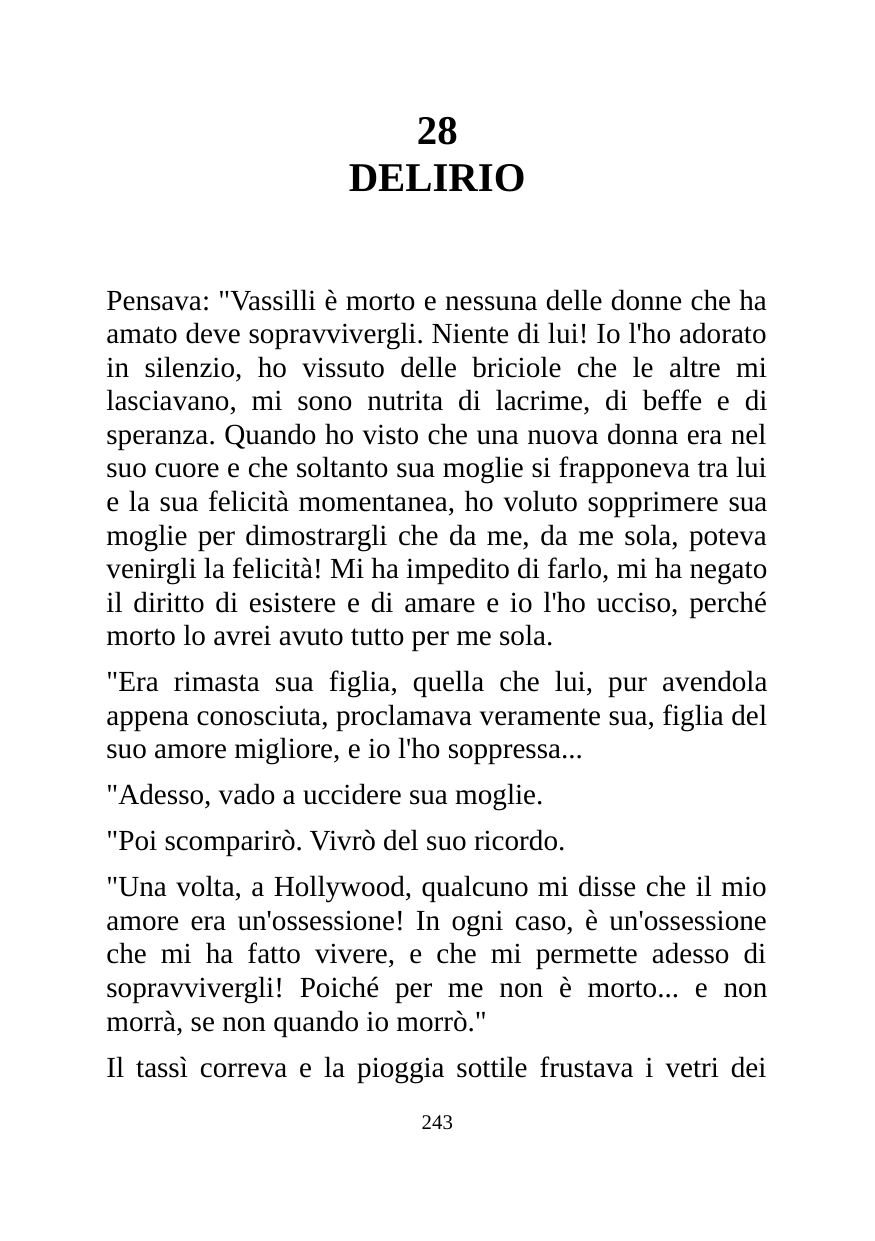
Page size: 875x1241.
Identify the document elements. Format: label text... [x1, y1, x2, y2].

text "Una volta, a Hollywood, qualcuno mi disse che il mio amore era un'ossessione! In ogni caso, è un'ossessione che mi ha fatto vivere, e che mi permette adesso di sopravvivergli! Poiché per me non è morto... e non morrà, se non quando io morrò." [106, 869, 768, 1037]
subtitle 28 DELIRIO [106, 106, 768, 200]
text "Poi scomparirò. Vivrò del suo ricordo. [106, 823, 768, 857]
text "Adesso, vado a uccidere sua moglie. [106, 777, 768, 811]
text Il tassì correva e la pioggia sottile frustava i vetri dei [106, 1050, 768, 1083]
text Pensava: "Vassilli è morto e nessuna delle donne che ha amato deve sopravvivergli. Niente di lui! Io l'ho adorato in silenzio, ho vissuto delle briciole che le altre mi lasciavano, mi sono nutrita di lacrime, di beffe e di speranza. Quando ho visto che una nuova donna era nel suo cuore e che soltanto sua moglie si frapponeva tra lui e la sua felicità momentanea, ho voluto sopprimere sua moglie per dimostrargli che da me, da me sola, poteva venirgli la felicità! Mi ha impedito di farlo, mi ha negato il diritto di esistere e di amare e io l'ho ucciso, perché morto lo avrei avuto tutto per me sola. [106, 283, 768, 652]
text "Era rimasta sua figlia, quella che lui, pur avendola appena conosciuta, proclamava veramente sua, figlia del suo amore migliore, e io l'ho soppressa... [106, 664, 768, 765]
